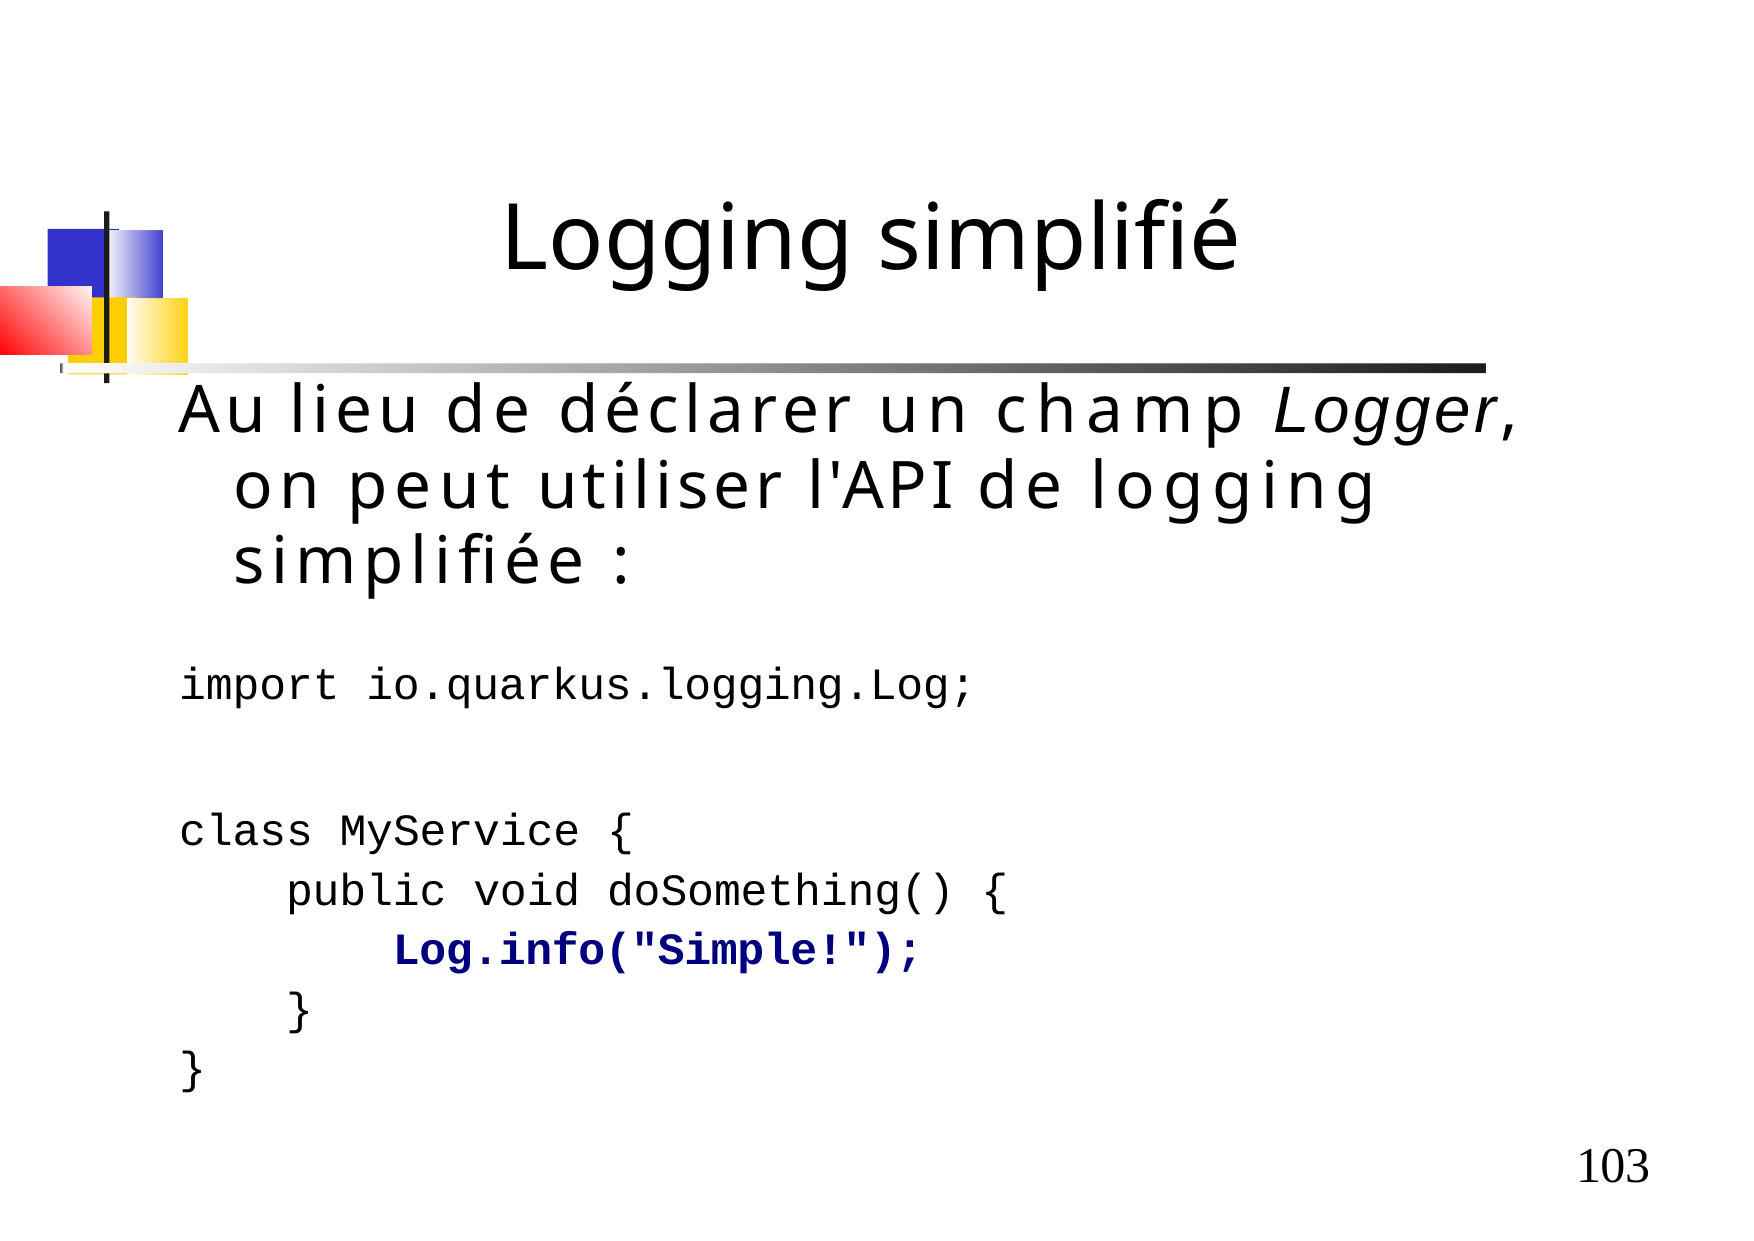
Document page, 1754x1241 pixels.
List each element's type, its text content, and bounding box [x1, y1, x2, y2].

picture [0, 285, 92, 355]
picture [60, 229, 179, 384]
title Logging simplifié [179, 183, 1564, 393]
text_box import io.quarkus.logging.Log; class MyService { public void doSomething() { Log.info("Simple!"); } } [177, 652, 1010, 1093]
slide_number 103 [1569, 1135, 1660, 1241]
text_box Au lieu de déclarer un champ Logger, on peut utiliser l'API de logging simplifiée : [176, 363, 1532, 597]
